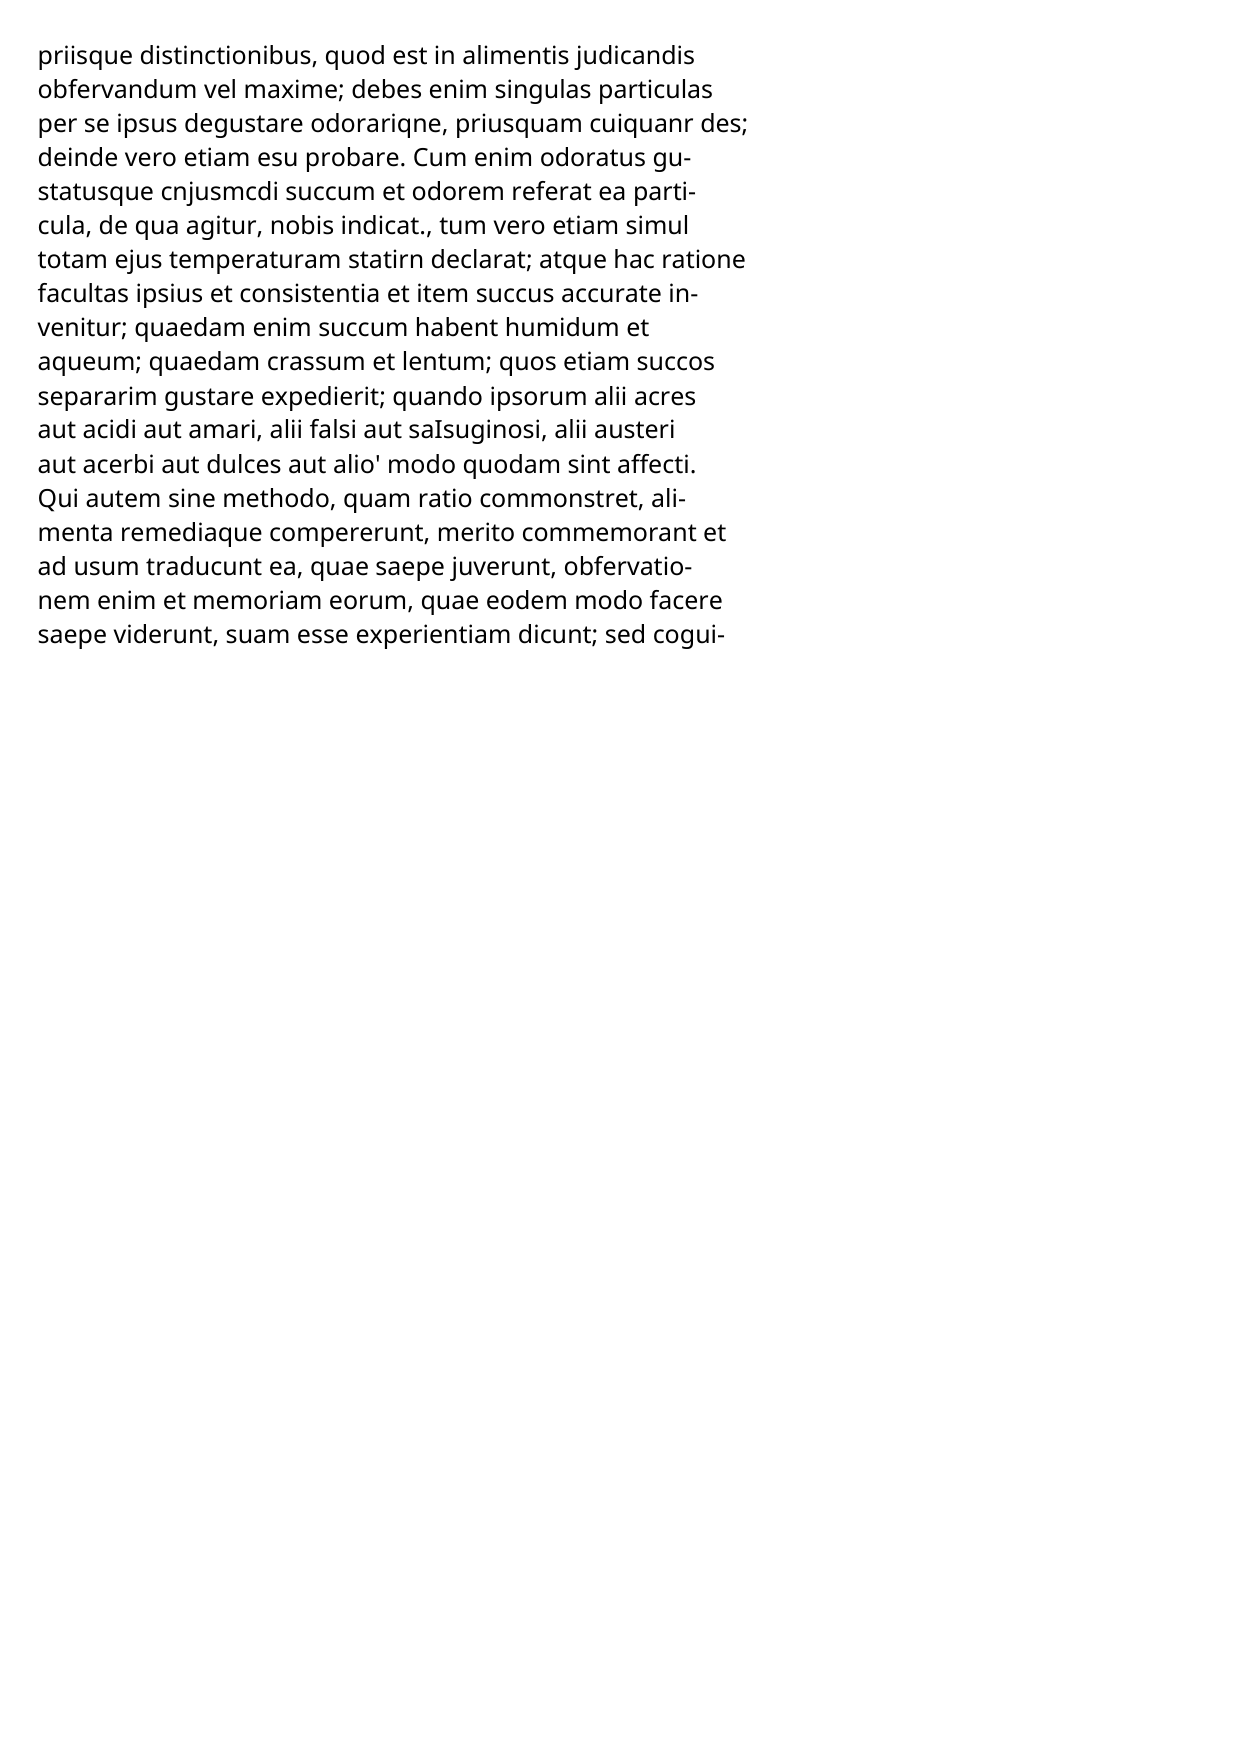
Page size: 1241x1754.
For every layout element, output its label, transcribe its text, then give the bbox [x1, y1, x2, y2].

text priisque distinctionibus, quod est in alimentis judicandis obfervandum vel maxime; debes enim singulas particulas per se ipsus degustare odorariqne, priusquam cuiquanr des; deinde vero etiam esu probare. Cum enim odoratus gu- statusque cnjusmcdi succum et odorem referat ea parti- cula, de qua agitur, nobis indicat., tum vero etiam simul totam ejus temperaturam statirn declarat; atque hac ratione facultas ipsius et consistentia et item succus accurate in- venitur; quaedam enim succum habent humidum et aqueum; quaedam crassum et lentum; quos etiam succos separarim gustare expedierit; quando ipsorum alii acres aut acidi aut amari, alii falsi aut saIsuginosi, alii austeri aut acerbi aut dulces aut alio' modo quodam sint affecti. Qui autem sine methodo, quam ratio commonstret, ali- menta remediaque compererunt, merito commemorant et ad usum traducunt ea, quae saepe juverunt, obfervatio- nem enim et memoriam eorum, quae eodem modo facere saepe viderunt, suam esse experientiam dicunt; sed cogui- [37, 37, 1203, 651]
